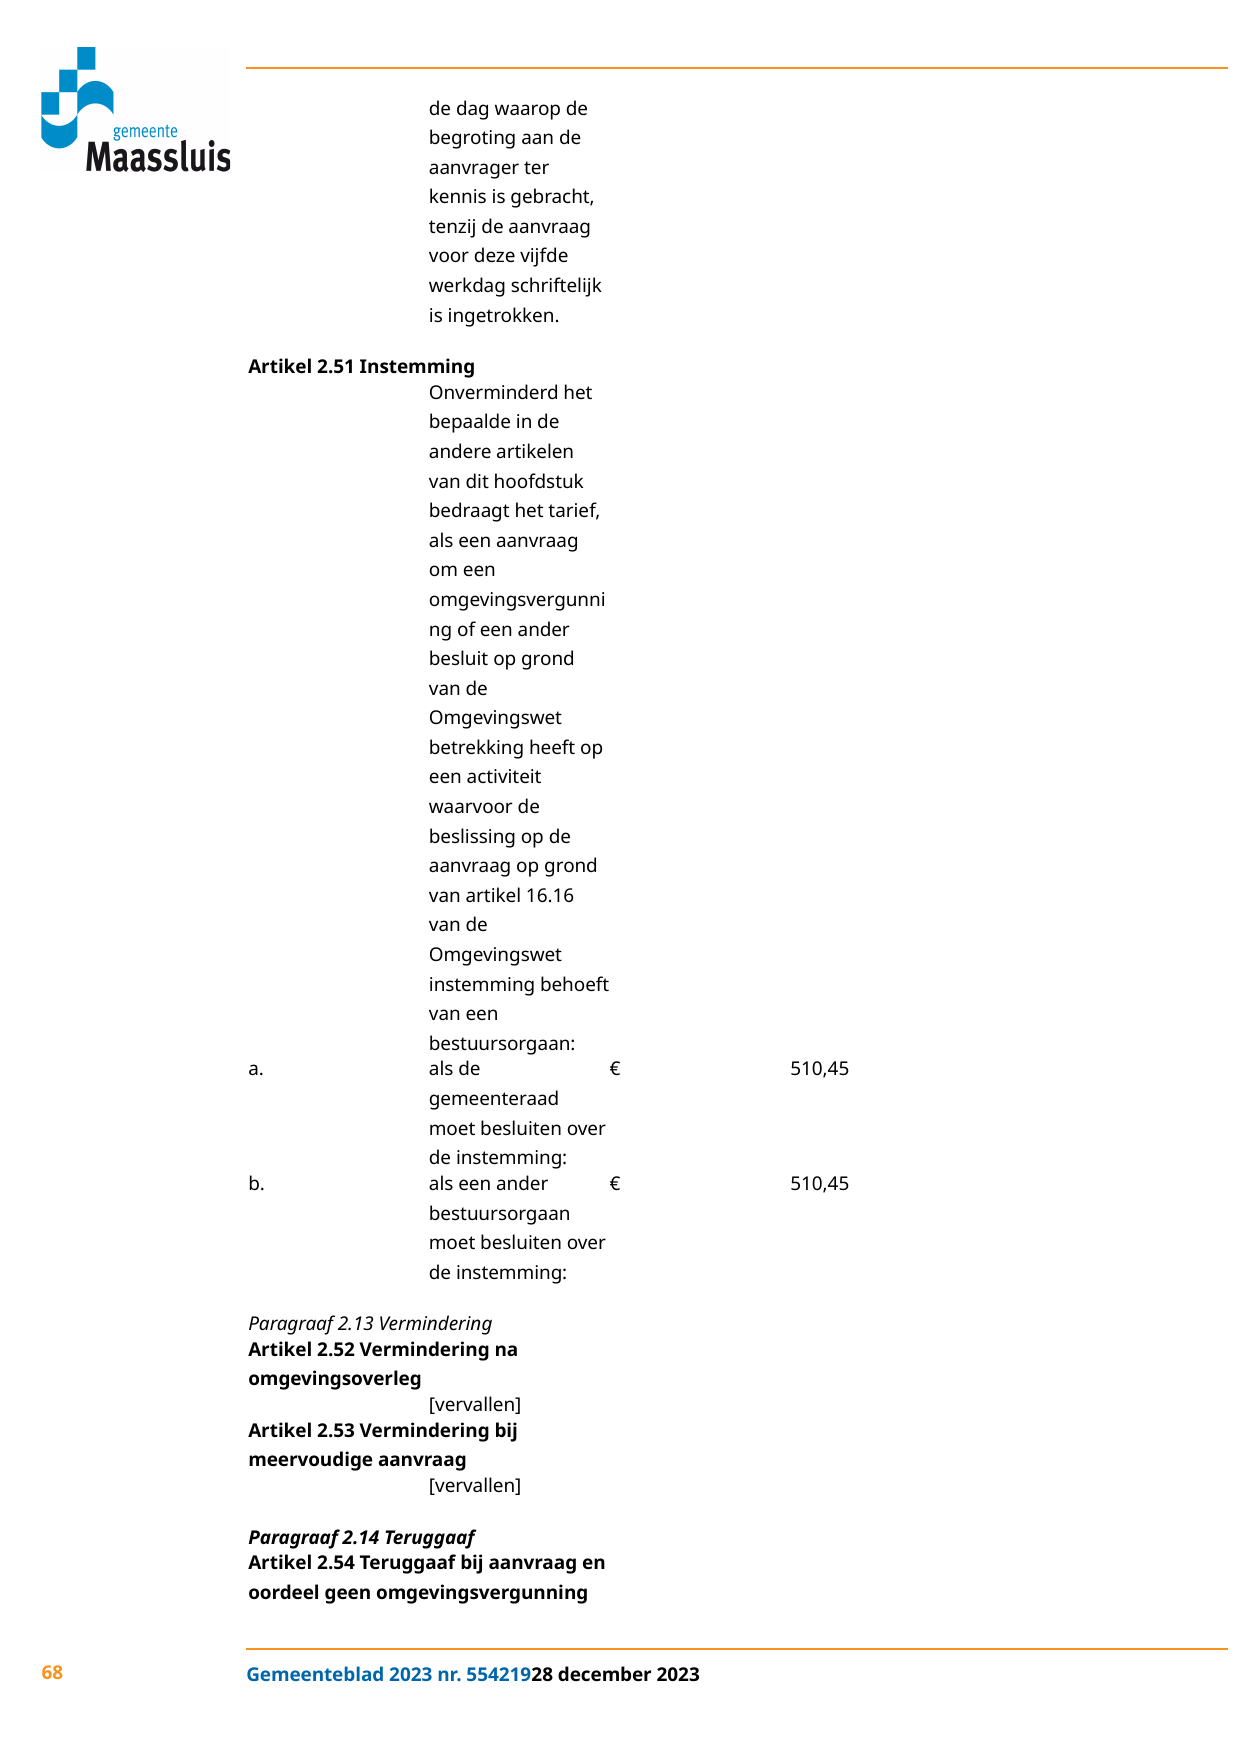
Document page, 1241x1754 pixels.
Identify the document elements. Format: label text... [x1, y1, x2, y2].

table_cell [429, 1285, 609, 1310]
table_cell [609, 1285, 790, 1310]
table_cell Onverminderd het bepaalde in de andere artikelen van dit hoofdstuk bedraagt het tarief, als een aanvraag om een omgevingsvergunning of een ander besluit op grond van de Omgevingswet betrekking heeft op een activiteit waarvoor de beslissing op de aanvraag op grond van artikel 16.16 van de Omgevingswet instemming behoeft van een bestuursorgaan: [429, 379, 609, 1056]
table_cell [971, 95, 1152, 328]
picture [41, 47, 231, 172]
table_cell [971, 353, 1152, 379]
table_cell 510,45 [790, 1056, 971, 1170]
table_cell [609, 1473, 790, 1498]
table_cell [971, 1417, 1152, 1472]
table_cell [971, 1550, 1152, 1605]
table_cell [248, 328, 429, 353]
table_cell Artikel 2.53 Vermindering bij meervoudige aanvraag [248, 1417, 609, 1472]
table_cell [790, 379, 971, 1056]
table_cell Artikel 2.51 Instemming [248, 353, 609, 379]
table_cell als de gemeenteraad moet besluiten over de instemming: [429, 1056, 609, 1170]
table_cell 510,45 [790, 1170, 971, 1284]
table_cell € [609, 1056, 790, 1170]
table_cell [971, 1170, 1152, 1284]
table_cell [971, 1391, 1152, 1417]
table_cell [429, 1498, 609, 1524]
table_cell [248, 379, 429, 1056]
table_cell Paragraaf 2.13 Vermindering [248, 1310, 609, 1336]
table_cell [248, 1285, 429, 1310]
table_cell [790, 1310, 971, 1336]
table_cell [971, 379, 1152, 1056]
table_cell [790, 1285, 971, 1310]
picture [41, 47, 77, 92]
table_cell [609, 353, 790, 379]
table_cell Paragraaf 2.14 Teruggaaf [248, 1524, 609, 1549]
table_cell [790, 1524, 971, 1549]
table_cell [609, 1524, 790, 1549]
table_cell [790, 95, 971, 328]
table_cell [790, 1473, 971, 1498]
table_cell [790, 328, 971, 353]
table_cell [429, 328, 609, 353]
table_cell [248, 95, 429, 328]
table_cell [971, 1473, 1152, 1498]
table_cell [971, 1285, 1152, 1310]
table_cell [609, 1310, 790, 1336]
table_cell [609, 1336, 790, 1391]
table_cell b. [248, 1170, 429, 1284]
table_cell [790, 1498, 971, 1524]
table_cell [790, 353, 971, 379]
table_cell Artikel 2.52 Vermindering na omgevingsoverleg [248, 1336, 609, 1391]
table_cell [790, 1391, 971, 1417]
table_cell [971, 1524, 1152, 1549]
table_cell [609, 1498, 790, 1524]
table_cell [790, 1550, 971, 1605]
table_cell de dag waarop de begroting aan de aanvrager ter kennis is gebracht, tenzij de aanvraag voor deze vijfde werkdag schriftelijk is ingetrokken. [429, 95, 609, 328]
table_cell [248, 1498, 429, 1524]
table_cell [971, 1498, 1152, 1524]
table_cell [vervallen] [429, 1391, 609, 1417]
table_cell [790, 1336, 971, 1391]
table_cell [971, 1310, 1152, 1336]
table_cell [971, 1056, 1152, 1170]
table_cell [248, 1391, 429, 1417]
table_cell Artikel 2.54 Teruggaaf bij aanvraag en oordeel geen omgevingsvergunning [248, 1550, 609, 1605]
table_cell [609, 379, 790, 1056]
table_cell [609, 95, 790, 328]
table_cell als een ander bestuursorgaan moet besluiten over de instemming: [429, 1170, 609, 1284]
table_cell [609, 328, 790, 353]
table_cell [609, 1550, 790, 1605]
table_cell [609, 1417, 790, 1472]
table_cell [971, 328, 1152, 353]
table_cell [971, 1336, 1152, 1391]
table_cell [790, 1417, 971, 1472]
table_cell a. [248, 1056, 429, 1170]
table_cell [609, 1391, 790, 1417]
table_cell [248, 1473, 429, 1498]
table_cell € [609, 1170, 790, 1284]
table_cell [vervallen] [429, 1473, 609, 1498]
